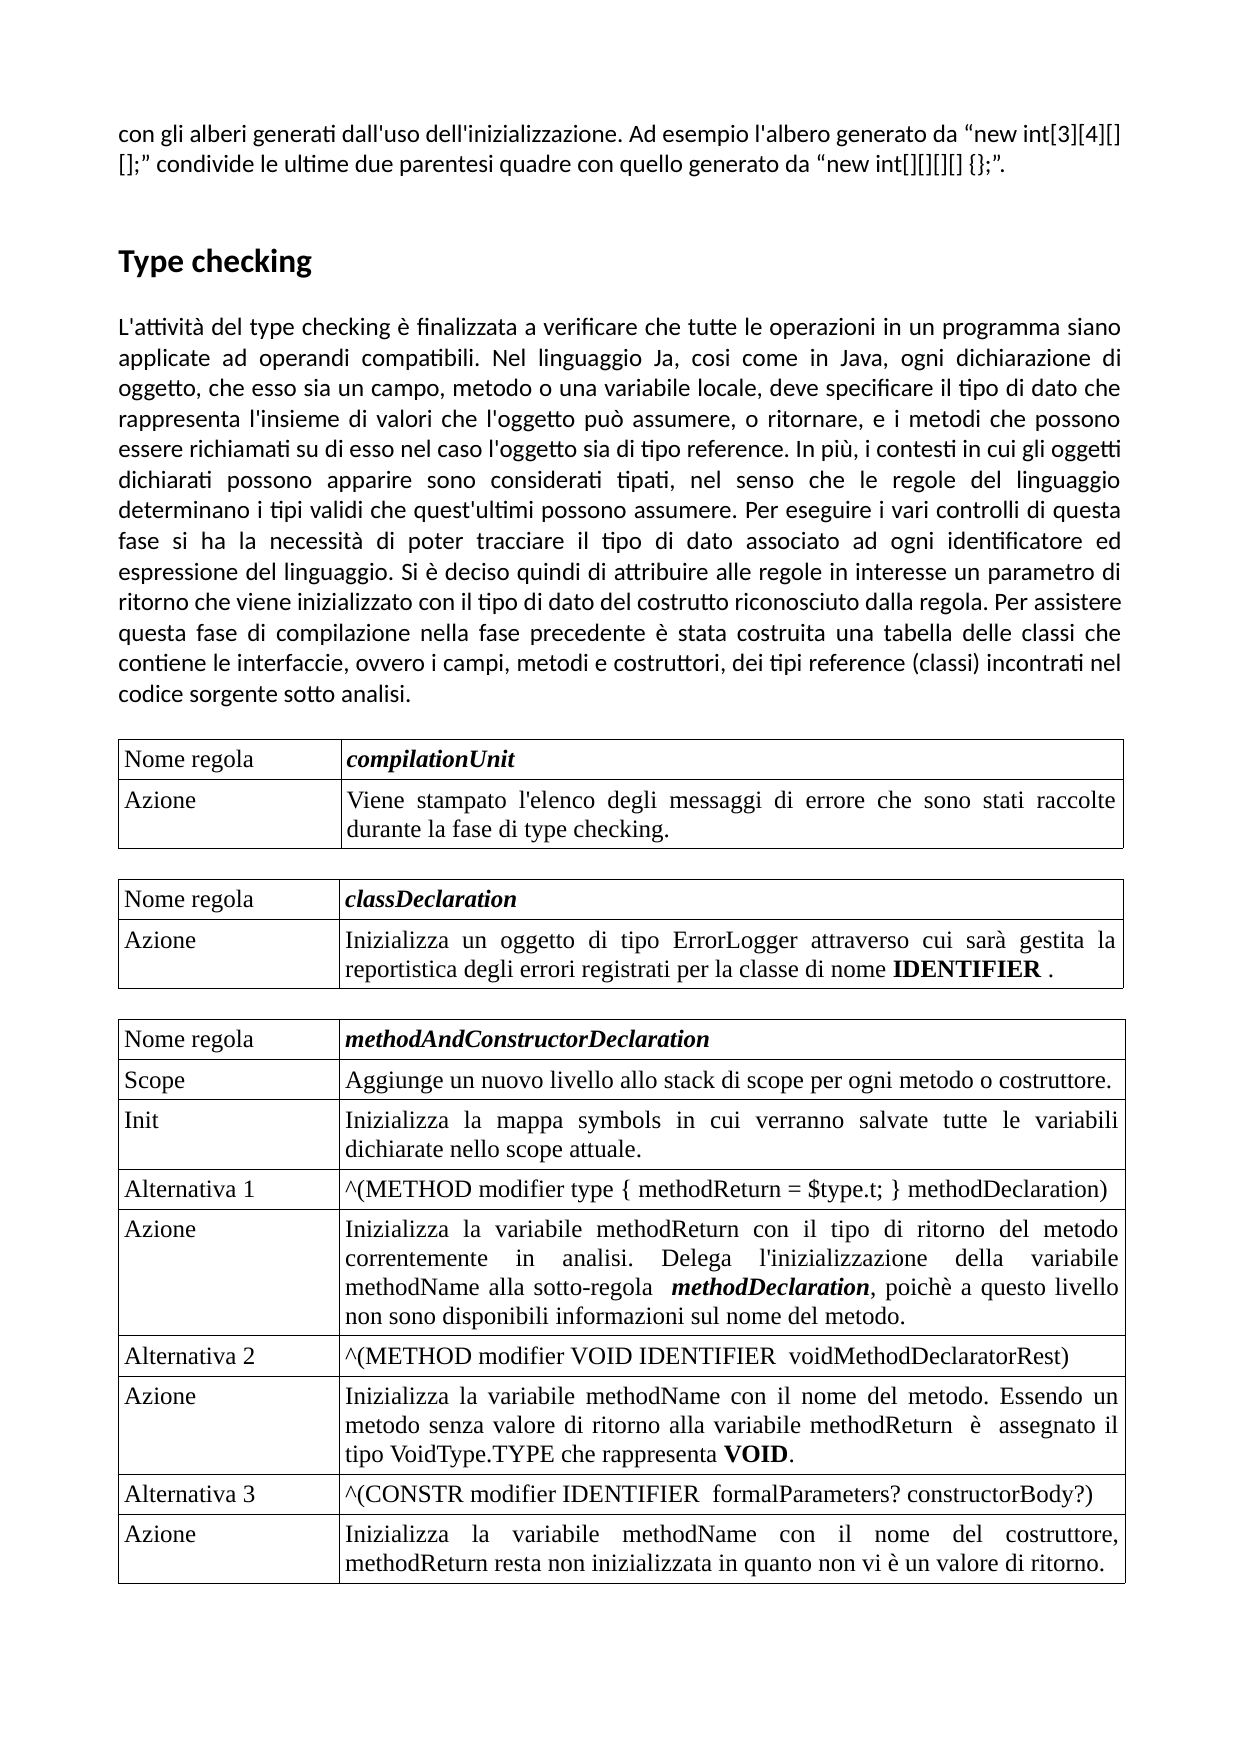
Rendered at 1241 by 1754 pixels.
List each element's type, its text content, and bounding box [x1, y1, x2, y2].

text L'attività del type checking è finalizzata a verificare che tutte le operazioni in un programma siano applicate ad operandi compatibili. Nel linguaggio Ja, cosi come in Java, ogni dichiarazione di oggetto, che esso sia un campo, metodo o una variabile locale, deve specificare il tipo di dato che rappresenta l'insieme di valori che l'oggetto può assumere, o ritornare, e i metodi che possono essere richiamati su di esso nel caso l'oggetto sia di tipo reference. In più, i contesti in cui gli oggetti dichiarati possono apparire sono considerati tipati, nel senso che le regole del linguaggio determinano i tipi validi che quest'ultimi possono assumere. Per eseguire i vari controlli di questa fase si ha la necessità di poter tracciare il tipo di dato associato ad ogni identificatore ed espressione del linguaggio. Si è deciso quindi di attribuire alle regole in interesse un parametro di ritorno che viene inizializzato con il tipo di dato del costrutto riconosciuto dalla regola. Per assistere questa fase di compilazione nella fase precedente è stata costruita una tabella delle classi che contiene le interfaccie, ovvero i campi, metodi e costruttori, dei tipi reference (classi) incontrati nel codice sorgente sotto analisi. [118, 311, 1123, 708]
table_cell Inizializza la variabile methodName con il nome del metodo. Essendo un metodo senza valore di ritorno alla variabile methodReturn è assegnato il tipo VoidType.TYPE che rappresenta VOID. [340, 1377, 1125, 1473]
table_cell Inizializza un oggetto di tipo ErrorLogger attraverso cui sarà gestita la reportistica degli errori registrati per la classe di nome IDENTIFIER . [340, 920, 1123, 988]
table_cell Alternativa 3 [119, 1475, 339, 1514]
table_header Nome regola [119, 740, 341, 779]
table_cell Init [119, 1100, 339, 1168]
table_cell ^(METHOD modifier VOID IDENTIFIER voidMethodDeclaratorRest) [340, 1336, 1125, 1376]
table_cell Azione [119, 1210, 339, 1335]
table_cell Azione [119, 920, 339, 988]
text con gli alberi generati dall'uso dell'inizializzazione. Ad esempio l'albero generato da “new int[3][4][][];” condivide le ultime due parentesi quadre con quello generato da “new int[][][][] {};”. [118, 118, 1123, 179]
table_cell ^(CONSTR modifier IDENTIFIER formalParameters? constructorBody?) [340, 1475, 1125, 1514]
table_header compilationUnit [342, 740, 1123, 779]
table_cell Alternativa 1 [119, 1170, 339, 1209]
table_header classDeclaration [340, 880, 1123, 919]
table_cell Aggiunge un nuovo livello allo stack di scope per ogni metodo o costruttore. [340, 1060, 1125, 1099]
table_cell Azione [119, 1377, 339, 1473]
table_cell Azione [119, 1515, 339, 1583]
table_cell ^(METHOD modifier type { methodReturn = $type.t; } methodDeclaration) [340, 1170, 1125, 1209]
table_cell Inizializza la variabile methodReturn con il tipo di ritorno del metodo correntemente in analisi. Delega l'inizializzazione della variabile methodName alla sotto-regola methodDeclaration, poichè a questo livello non sono disponibili informazioni sul nome del metodo. [340, 1210, 1125, 1335]
table_cell Alternativa 2 [119, 1336, 339, 1376]
table_cell Scope [119, 1060, 339, 1099]
table_cell Viene stampato l'elenco degli messaggi di errore che sono stati raccolte durante la fase di type checking. [342, 780, 1123, 848]
table_header methodAndConstructorDeclaration [340, 1020, 1125, 1059]
table_cell Azione [119, 780, 341, 848]
table_cell Inizializza la mappa symbols in cui verranno salvate tutte le variabili dichiarate nello scope attuale. [340, 1100, 1125, 1168]
text Type checking [118, 240, 1123, 281]
table_header Nome regola [119, 880, 339, 919]
table_header Nome regola [119, 1020, 339, 1059]
table_cell Inizializza la variabile methodName con il nome del costruttore, methodReturn resta non inizializzata in quanto non vi è un valore di ritorno. [340, 1515, 1125, 1583]
